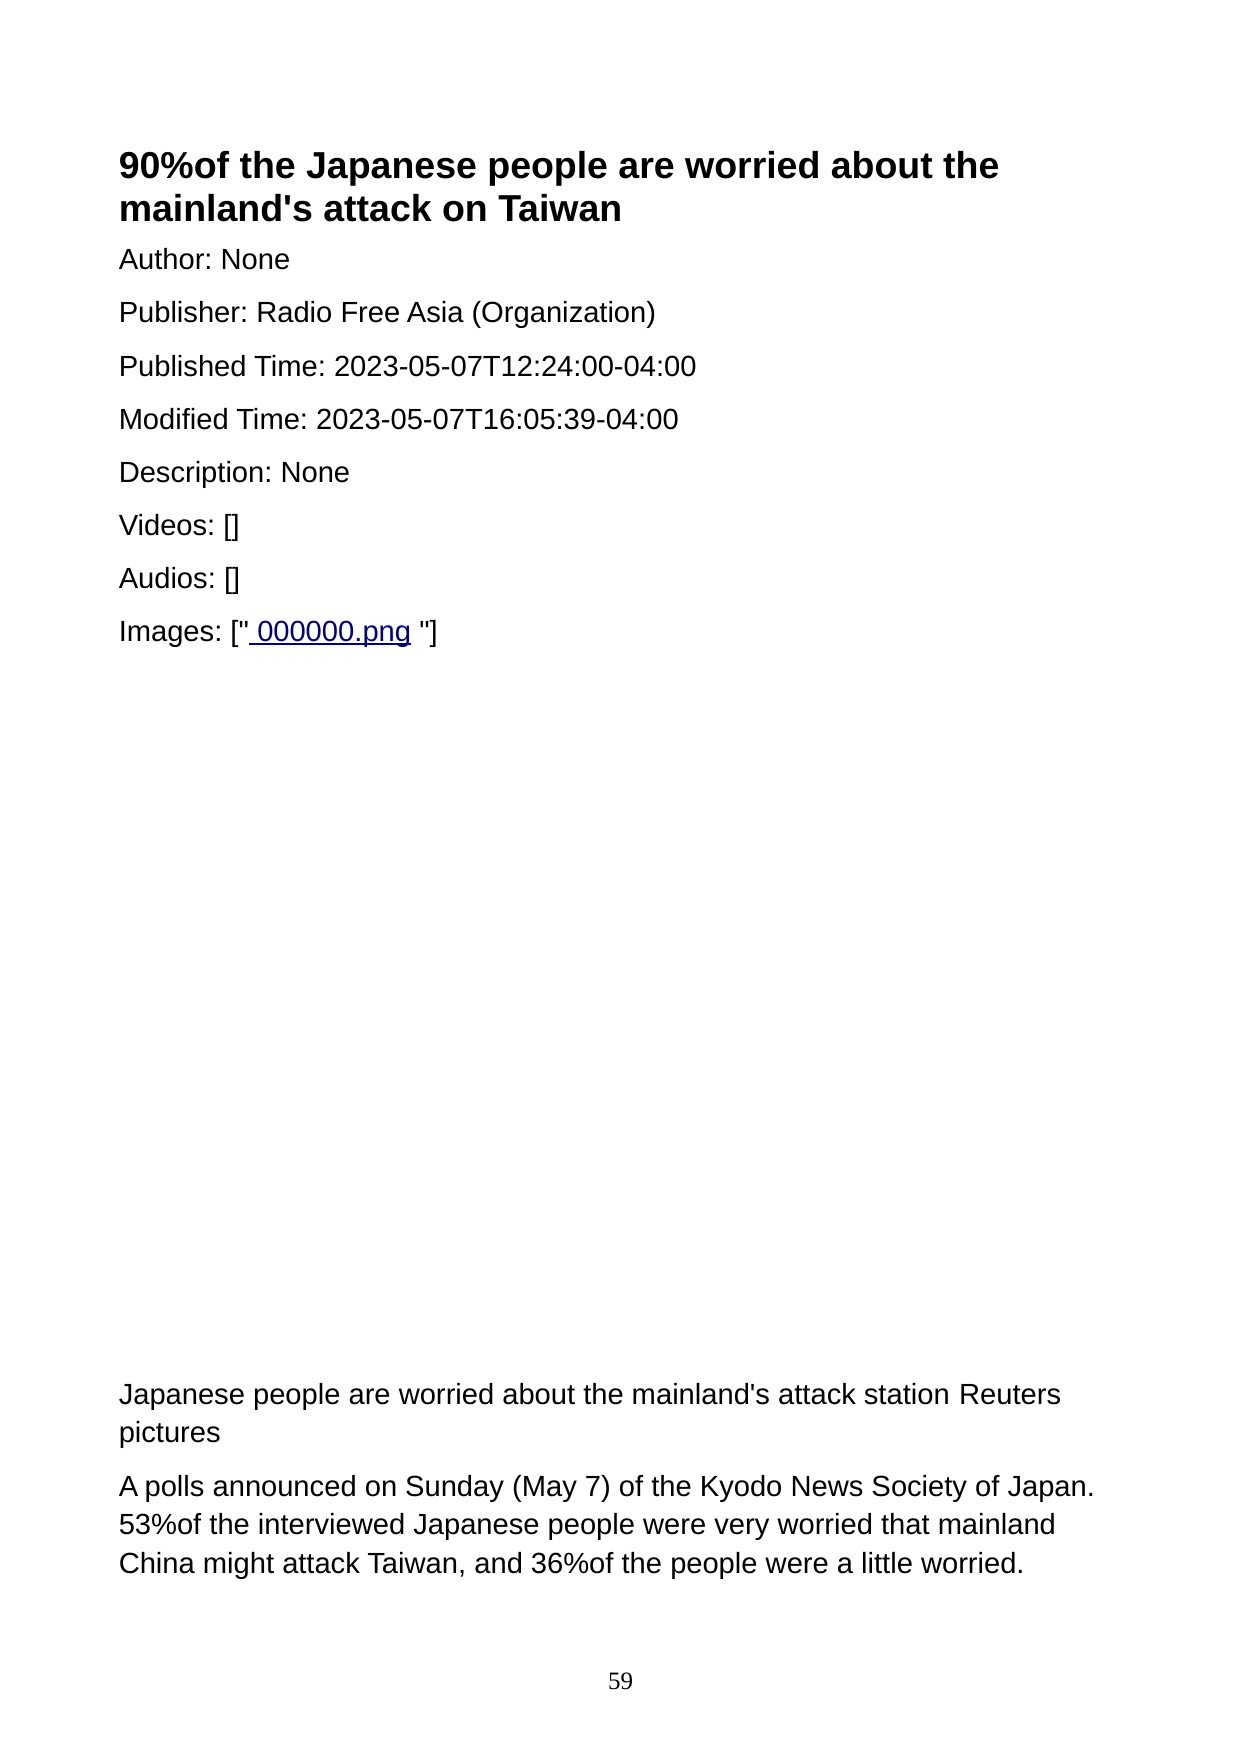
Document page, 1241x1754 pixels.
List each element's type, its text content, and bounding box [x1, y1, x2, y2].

text Japanese people are worried about the mainland's attack station Reuters pictures [118, 667, 1122, 1449]
text Images: [" 000000.png "] [118, 614, 1122, 648]
text Audios: [] [118, 561, 1122, 594]
text Author: None [118, 242, 1122, 276]
text Published Time: 2023-05-07T12:24:00-04:00 [118, 348, 1122, 382]
text A polls announced on Sunday (May 7) of the Kyodo News Society of Japan. 53%of the interviewed Japanese people were very worried that mainland China might attack Taiwan, and 36%of the people were a little worried. [118, 1469, 1122, 1579]
text Publisher: Radio Free Asia (Organization) [118, 295, 1122, 329]
text Modified Time: 2023-05-07T16:05:39-04:00 [118, 402, 1122, 435]
text Description: None [118, 455, 1122, 488]
text Videos: [] [118, 508, 1122, 541]
subtitle 90%of the Japanese people are worried about the mainland's attack on Taiwan [118, 143, 1122, 230]
